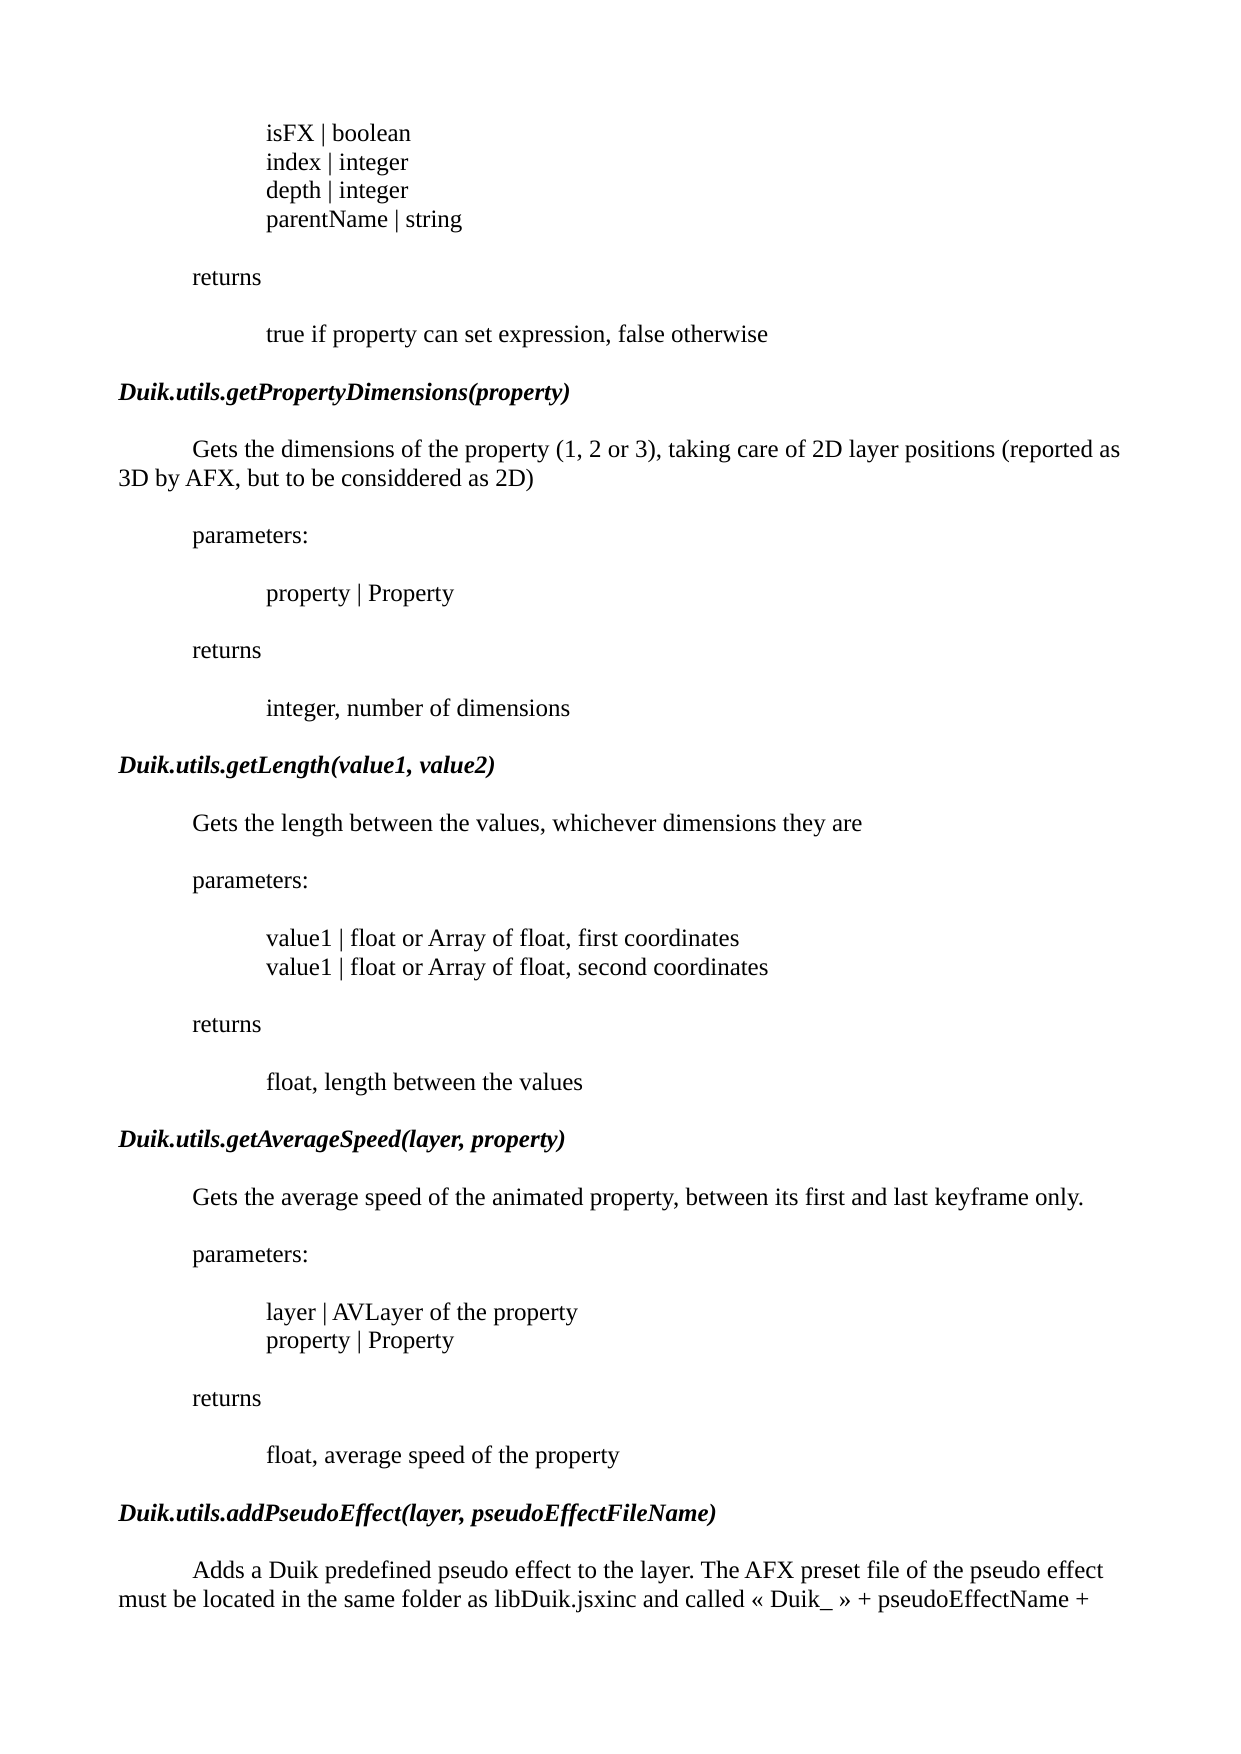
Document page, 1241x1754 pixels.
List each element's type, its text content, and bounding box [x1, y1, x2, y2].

text float, average speed of the property [118, 1441, 1122, 1469]
text float, length between the values [118, 1067, 1122, 1096]
text isFX | boolean [118, 118, 1122, 147]
text true if property can set expression, false otherwise [118, 319, 1122, 348]
text Adds a Duik predefined pseudo effect to the layer. The AFX preset file of the pseudo effect must be located in the same folder as libDuik.jsxinc and called « Duik_ » + pseudoEffectName + [118, 1556, 1122, 1613]
text Gets the average speed of the animated property, between its first and last keyframe only. [118, 1182, 1122, 1211]
text parameters: [118, 1239, 1122, 1268]
text value1 | float or Array of float, first coordinates [118, 923, 1122, 952]
text parameters: [118, 521, 1122, 549]
text property | Property [118, 578, 1122, 607]
text integer, number of dimensions [118, 693, 1122, 722]
text returns [118, 262, 1122, 291]
text Duik.utils.getLength(value1, value2) [118, 751, 1122, 779]
text Duik.utils.addPseudoEffect(layer, pseudoEffectFileName) [118, 1498, 1122, 1527]
text index | integer [118, 147, 1122, 176]
text value1 | float or Array of float, second coordinates [118, 952, 1122, 981]
text returns [118, 636, 1122, 664]
text parentName | string [118, 204, 1122, 233]
text returns [118, 1009, 1122, 1038]
text parameters: [118, 866, 1122, 894]
text property | Property [118, 1326, 1122, 1354]
text Duik.utils.getPropertyDimensions(property) [118, 377, 1122, 406]
text layer | AVLayer of the property [118, 1297, 1122, 1326]
text Duik.utils.getAverageSpeed(layer, property) [118, 1124, 1122, 1153]
text returns [118, 1383, 1122, 1412]
text Gets the length between the values, whichever dimensions they are [118, 808, 1122, 837]
text Gets the dimensions of the property (1, 2 or 3), taking care of 2D layer positions (reported as 3D by AFX, but to be considdered as 2D) [118, 434, 1122, 492]
text depth | integer [118, 176, 1122, 204]
